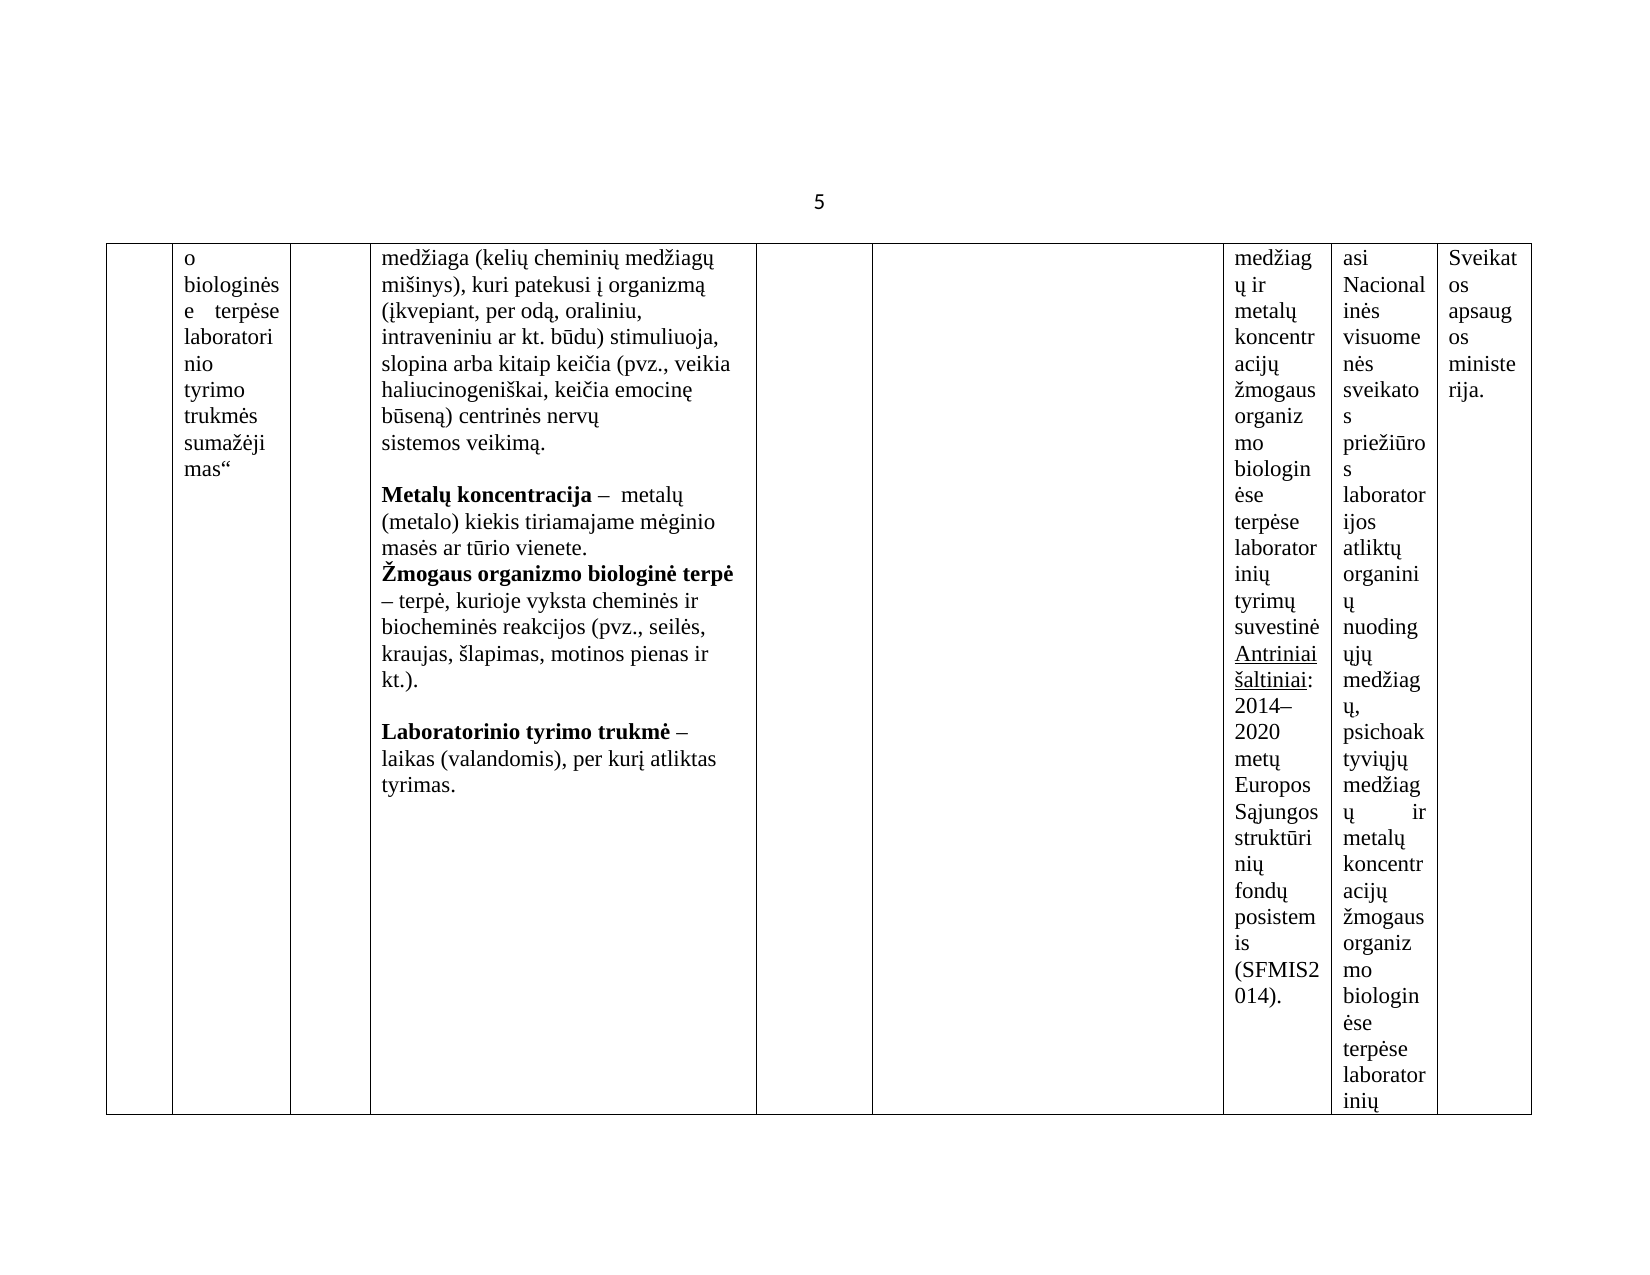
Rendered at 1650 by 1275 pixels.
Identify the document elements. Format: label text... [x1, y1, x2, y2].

table_cell medžiaga (kelių cheminių medžiagų mišinys), kuri patekusi į organizmą (įkvepiant, per odą, oraliniu, intraveniniu ar kt. būdu) stimuliuoja, slopina arba kitaip keičia (pvz., veikia haliucinogeniškai, keičia emocinę būseną) centrinės nervų sistemos veikimą. Metalų koncentracija – metalų (metalo) kiekis tiriamajame mėginio masės ar tūrio vienete. Žmogaus organizmo biologinė terpė – terpė, kurioje vyksta cheminės ir biocheminės reakcijos (pvz., seilės, kraujas, šlapimas, motinos pienas ir kt.). Laboratorinio tyrimo trukmė – laikas (valandomis), per kurį atliktas tyrimas. [371, 244, 756, 1114]
table_cell o biologinėse terpėse laboratorinio tyrimo trukmės sumažėjimas“ [173, 244, 290, 1114]
table_cell asi Nacionalinės visuomenės sveikatos priežiūros laboratorijos atliktų organinių nuodingųjų medžiagų, psichoaktyviųjų medžiagų ir metalų koncentracijų žmogaus organizmo biologinėse terpėse laboratorinių [1332, 244, 1437, 1114]
table_cell [291, 244, 370, 1114]
table_cell [107, 244, 172, 1114]
table_cell medžiagų ir metalų koncentracijų žmogaus organizmo biologinėse terpėse laboratorinių tyrimų suvestinė Antriniai šaltiniai: 2014–2020 metų Europos Sąjungos struktūrinių fondų posistemis (SFMIS2014). [1224, 244, 1331, 1114]
table_cell Sveikatos apsaugos ministerija. [1438, 244, 1531, 1114]
table_cell [757, 244, 872, 1114]
table_cell [873, 244, 1223, 1114]
